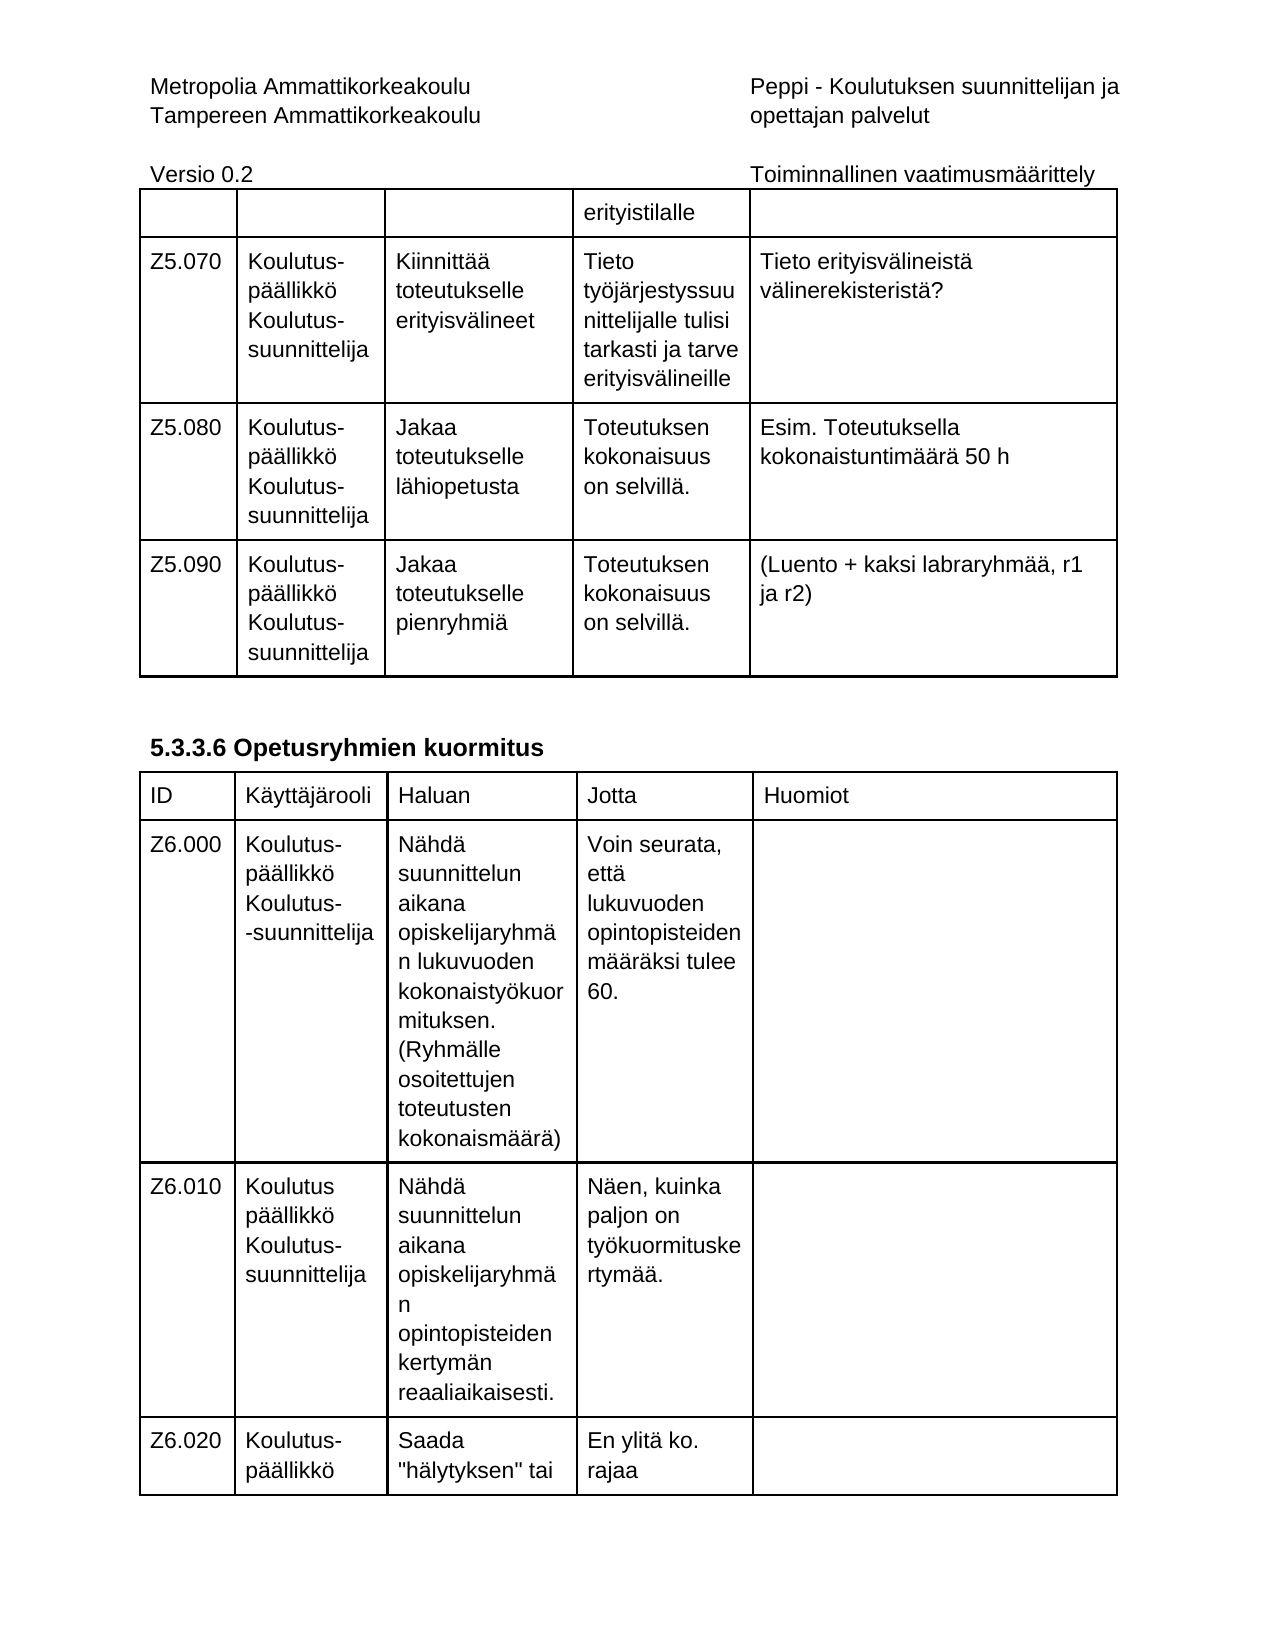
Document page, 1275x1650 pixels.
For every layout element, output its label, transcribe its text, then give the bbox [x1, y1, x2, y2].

table_header Haluan [389, 773, 576, 819]
table_cell Koulutus- päällikkö Koulutus- -suunnittelija [236, 821, 386, 1161]
table_cell Koulutus- päällikkö Koulutus- suunnittelija [238, 238, 384, 402]
table_cell Kiinnittää toteutukselle erityisvälineet [386, 238, 572, 402]
table_cell Saada "hälytyksen" tai [389, 1418, 576, 1493]
table_cell Näen, kuinka paljon on työkuormituskertymää. [578, 1164, 752, 1416]
table_cell Koulutus- päällikkö [236, 1418, 386, 1493]
table_cell Z5.080 [141, 404, 236, 539]
subtitle 5.3.3.6 Opetusryhmien kuormitus [150, 734, 1125, 762]
table_cell [238, 190, 384, 236]
table_header Jotta [578, 773, 752, 819]
table_cell Koulutus- päällikkö Koulutus- suunnittelija [238, 541, 384, 675]
table_cell En ylitä ko. rajaa [578, 1418, 752, 1493]
table_cell Toteutuksen kokonaisuus on selvillä. [574, 404, 749, 539]
table_cell Toteutuksen kokonaisuus on selvillä. [574, 541, 749, 675]
table_header Käyttäjärooli [236, 773, 386, 819]
table_header Huomiot [754, 773, 1116, 819]
table_cell [386, 190, 572, 236]
table_cell Nähdä suunnittelun aikana opiskelijaryhmän lukuvuoden kokonaistyökuormituksen. (Ryhmälle osoitettujen toteutusten kokonaismäärä) [389, 821, 576, 1161]
table_cell Z6.000 [141, 821, 234, 1161]
table_cell Z5.090 [141, 541, 236, 675]
table_cell [754, 1418, 1116, 1493]
table_cell Tieto työjärjestyssuunittelijalle tulisi tarkasti ja tarve erityisvälineille [574, 238, 749, 402]
table_cell Z6.010 [141, 1164, 234, 1416]
table_cell Voin seurata, että lukuvuoden opintopisteiden määräksi tulee 60. [578, 821, 752, 1161]
table_cell Z6.020 [141, 1418, 234, 1493]
table_cell Z5.070 [141, 238, 236, 402]
table_cell [754, 821, 1116, 1161]
table_cell Nähdä suunnittelun aikana opiskelijaryhmän opintopisteiden kertymän reaaliaikaisesti. [389, 1164, 576, 1416]
table_header ID [141, 773, 234, 819]
table_cell [754, 1164, 1116, 1416]
table_cell [141, 190, 236, 236]
table_cell Tieto erityisvälineistä välinerekisteristä? [751, 238, 1116, 402]
table_cell erityistilalle [574, 190, 749, 236]
table_cell Koulutus- päällikkö Koulutus- suunnittelija [238, 404, 384, 539]
table_cell Jakaa toteutukselle pienryhmiä [386, 541, 572, 675]
table_cell Koulutus päällikkö Koulutus- suunnittelija [236, 1164, 386, 1416]
table_cell Jakaa toteutukselle lähiopetusta [386, 404, 572, 539]
table_cell [751, 190, 1116, 236]
table_cell (Luento + kaksi labraryhmää, r1 ja r2) [751, 541, 1116, 675]
table_cell Esim. Toteutuksella kokonaistuntimäärä 50 h [751, 404, 1116, 539]
